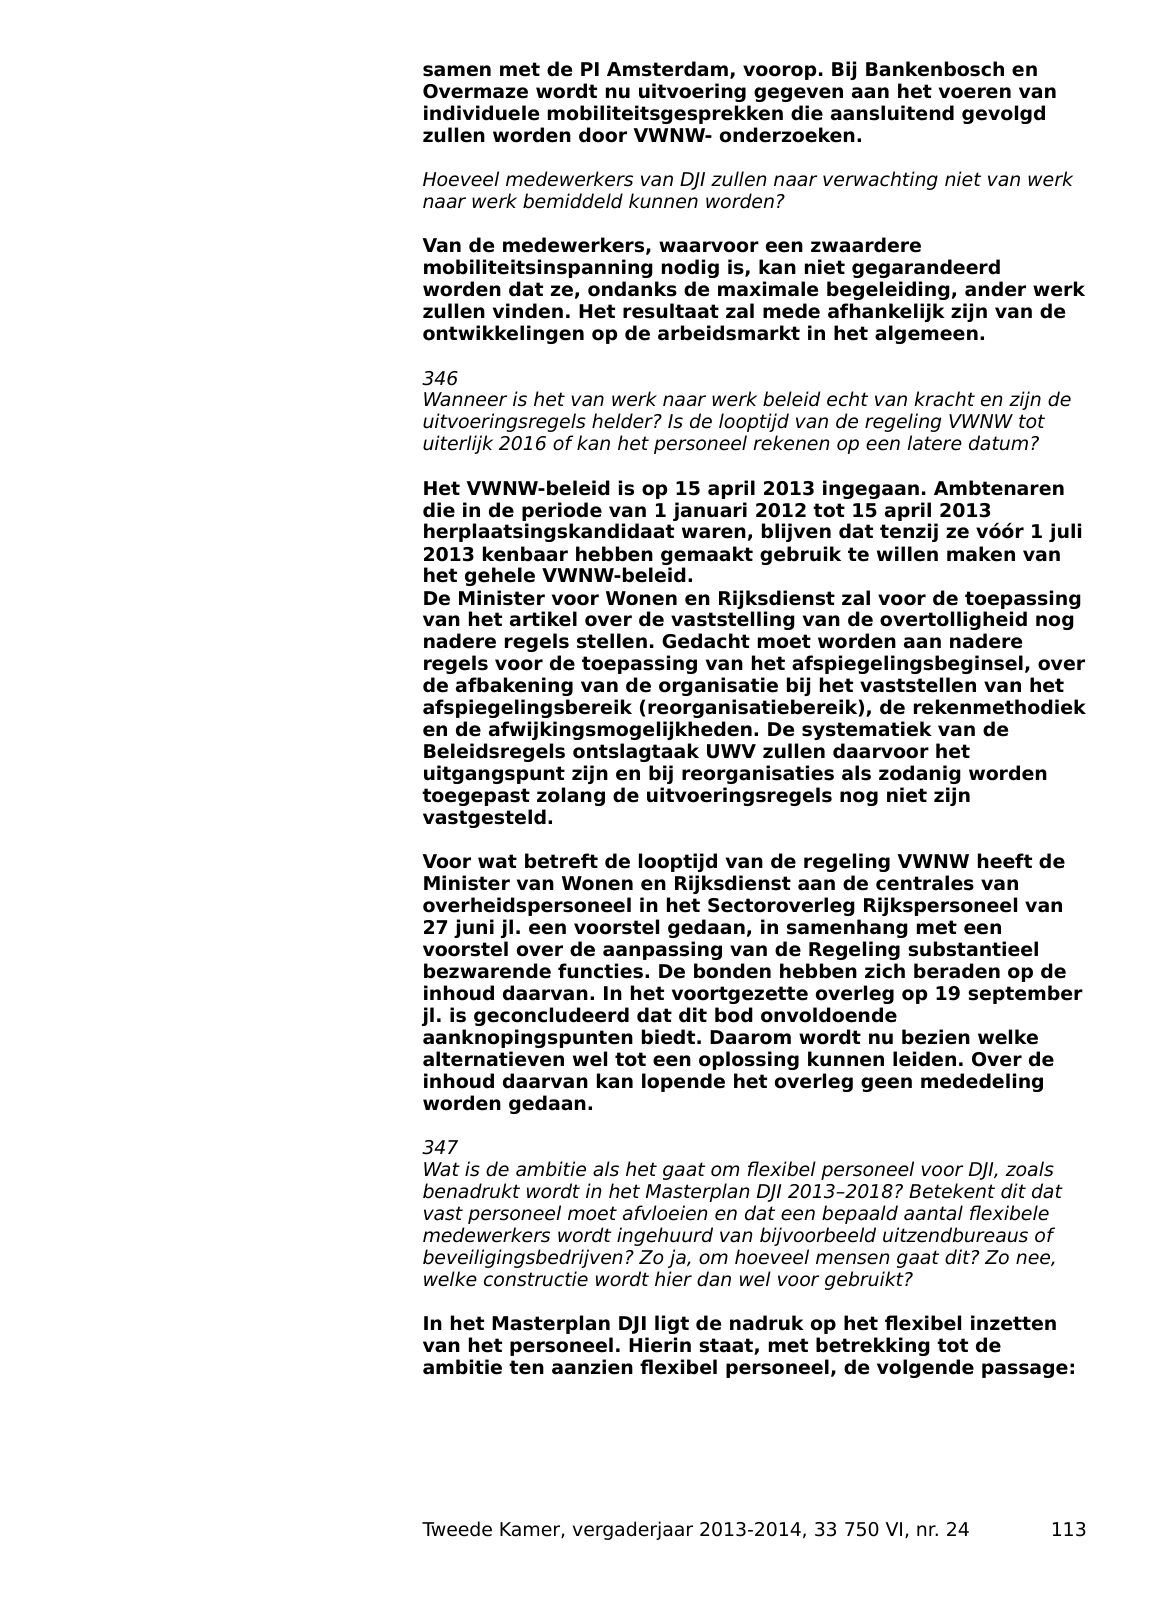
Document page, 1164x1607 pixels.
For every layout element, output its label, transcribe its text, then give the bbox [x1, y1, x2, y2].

text Het VWNW-beleid is op 15 april 2013 ingegaan. Ambtenaren die in de periode van 1 januari 2012 tot 15 april 2013 herplaatsingskandidaat waren, blijven dat tenzij ze vóór 1 juli 2013 kenbaar hebben gemaakt gebruik te willen maken van het gehele VWNW-beleid. [422, 477, 1087, 587]
text samen met de PI Amsterdam, voorop. Bij Bankenbosch en Overmaze wordt nu uitvoering gegeven aan het voeren van individuele mobiliteitsgesprekken die aansluitend gevolgd zullen worden door VWNW- onderzoeken. [422, 59, 1087, 147]
text Wat is de ambitie als het gaat om flexibel personeel voor DJI, zoals benadrukt wordt in het Masterplan DJI 2013–2018? Betekent dit dat vast personeel moet afvloeien en dat een bepaald aantal flexibele medewerkers wordt ingehuurd van bijvoorbeeld uitzendbureaus of beveiligingsbedrijven? Zo ja, om hoeveel mensen gaat dit? Zo nee, welke constructie wordt hier dan wel voor gebruikt? [422, 1159, 1087, 1291]
text De Minister voor Wonen en Rijksdienst zal voor de toepassing van het artikel over de vaststelling van de overtolligheid nog nadere regels stellen. Gedacht moet worden aan nadere regels voor de toepassing van het afspiegelingsbeginsel, over de afbakening van de organisatie bij het vaststellen van het afspiegelingsbereik (reorganisatiebereik), de rekenmethodiek en de afwijkingsmogelijkheden. De systematiek van de Beleidsregels ontslagtaak UWV zullen daarvoor het uitgangspunt zijn en bij reorganisaties als zodanig worden toegepast zolang de uitvoeringsregels nog niet zijn vastgesteld. [422, 587, 1087, 829]
text Voor wat betreft de looptijd van de regeling VWNW heeft de Minister van Wonen en Rijksdienst aan de centrales van overheidspersoneel in het Sectoroverleg Rijkspersoneel van 27 juni jl. een voorstel gedaan, in samenhang met een voorstel over de aanpassing van de Regeling substantieel bezwarende functies. De bonden hebben zich beraden op de inhoud daarvan. In het voortgezette overleg op 19 september jl. is geconcludeerd dat dit bod onvoldoende aanknopingspunten biedt. Daarom wordt nu bezien welke alternatieven wel tot een oplossing kunnen leiden. Over de inhoud daarvan kan lopende het overleg geen mededeling worden gedaan. [422, 851, 1087, 1115]
text In het Masterplan DJI ligt de nadruk op het flexibel inzetten van het personeel. Hierin staat, met betrekking tot de ambitie ten aanzien flexibel personeel, de volgende passage: [422, 1313, 1087, 1379]
text 346 [422, 367, 1087, 389]
text 347 [422, 1137, 1087, 1159]
text Van de medewerkers, waarvoor een zwaardere mobiliteitsinspanning nodig is, kan niet gegarandeerd worden dat ze, ondanks de maximale begeleiding, ander werk zullen vinden. Het resultaat zal mede afhankelijk zijn van de ontwikkelingen op de arbeidsmarkt in het algemeen. [422, 235, 1087, 345]
text Hoeveel medewerkers van DJI zullen naar verwachting niet van werk naar werk bemiddeld kunnen worden? [422, 169, 1087, 213]
text Wanneer is het van werk naar werk beleid echt van kracht en zijn de uitvoeringsregels helder? Is de looptijd van de regeling VWNW tot uiterlijk 2016 of kan het personeel rekenen op een latere datum? [422, 389, 1087, 455]
